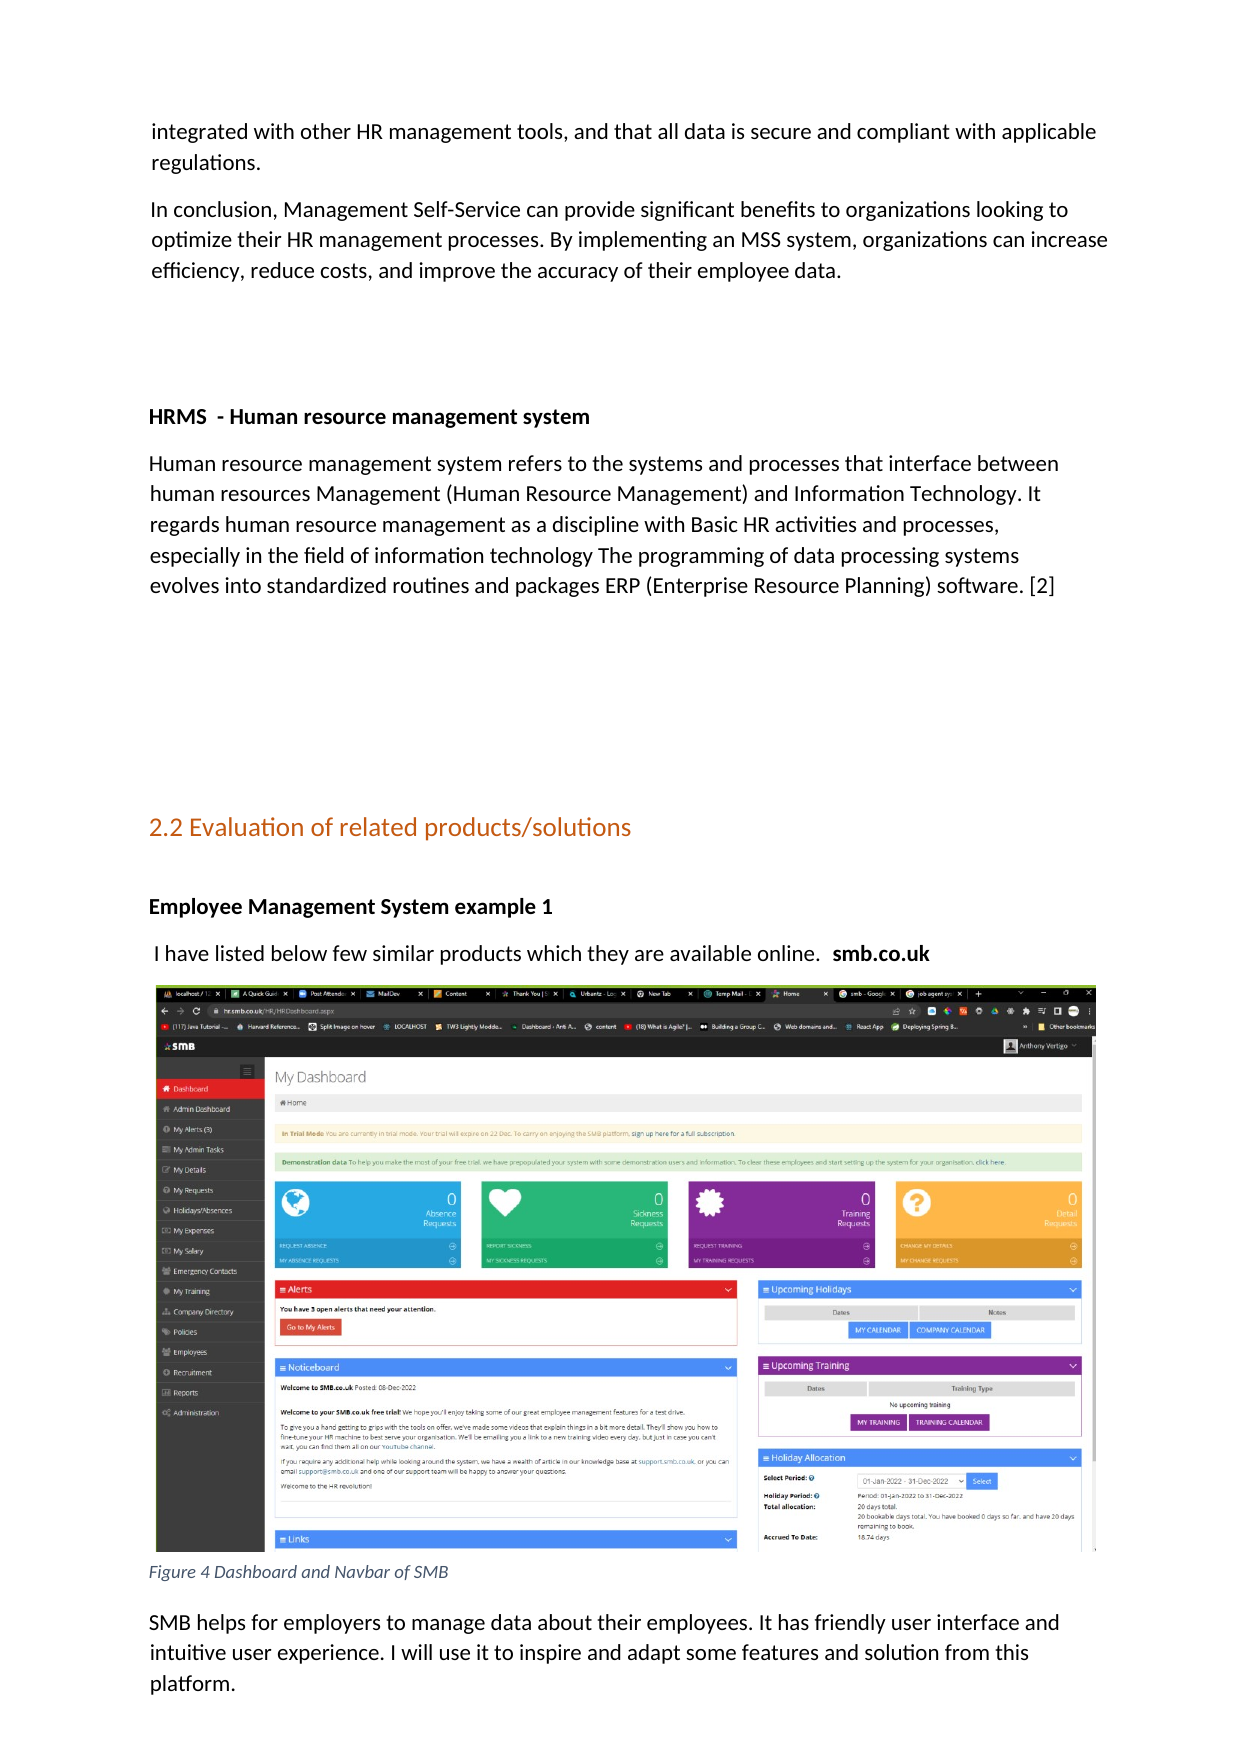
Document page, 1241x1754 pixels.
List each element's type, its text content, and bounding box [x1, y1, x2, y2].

text Human resource management system refers to the systems and processes that interface between human resources Management (Human Resource Management) and Information Technology. It regards human resource management as a discipline with Basic HR activities and processes, especially in the field of information technology The programming of data processing systems evolves into standardized routines and packages ERP (Enterprise Resource Planning) software. [2] [148, 449, 1091, 600]
text In conclusion, Management Self-Service can provide significant benefits to organizations looking to optimize their HR management processes. By implementing an MSS system, organizations can increase efficiency, reduce costs, and improve the accuracy of their employee data. [150, 195, 1119, 284]
text HRMS - Human resource management system [148, 402, 1119, 430]
text Figure 4 Dashboard and Navbar of SMB [148, 1560, 1083, 1583]
text I have listed below few similar products which they are available online. smb.co.uk [148, 939, 932, 967]
text SMB helps for employers to manage data about their employees. It has friendly user interface and intuitive user experience. I will use it to inspire and adapt some features and solution from this platform. [148, 1608, 1091, 1697]
subtitle 2.2 Evaluation of related products/solutions [148, 810, 1119, 843]
text integrated with other HR management tools, and that all data is secure and compliant with applicable regulations. [150, 117, 1119, 176]
text Employee Management System example 1 [148, 892, 1119, 920]
picture [155, 985, 1096, 1552]
